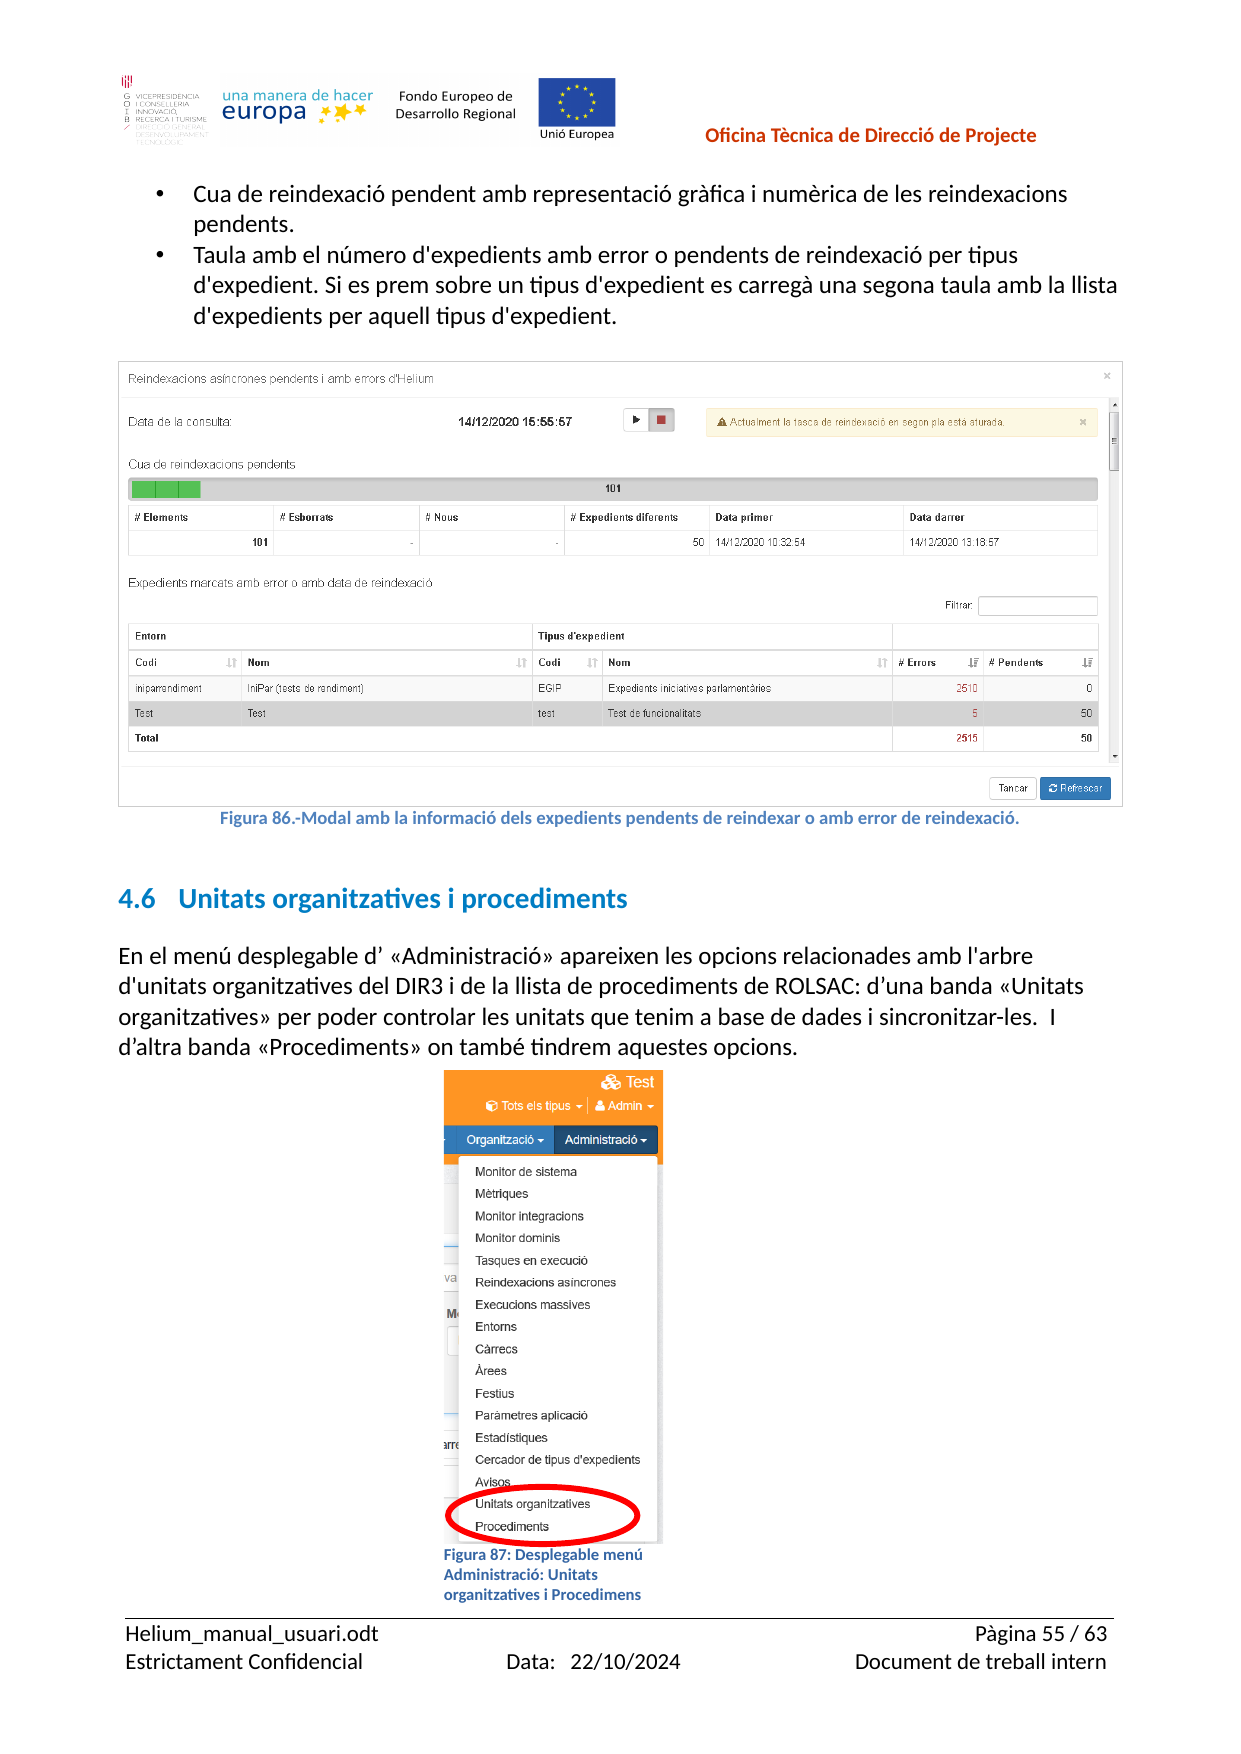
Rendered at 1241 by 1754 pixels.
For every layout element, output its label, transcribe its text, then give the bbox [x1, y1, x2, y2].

picture [219, 73, 621, 147]
list Taula amb el número d'expedients amb error o pendents de reindexació per tipus d'expedient. Si es prem sobre un tipus d'expedient es carregà una segona taula amb la llista d'expedients per aquell tipus d'expedient. [156, 239, 1122, 330]
picture [121, 363, 1119, 804]
text Figura 87: Desplegable menú Administració: Unitats organitzatives i Procedimens [444, 1544, 663, 1605]
text [119, 362, 1122, 806]
text En el menú desplegable d’ «Administració» apareixen les opcions relacionades amb l'arbre d'unitats organitzatives del DIR3 i de la llista de procediments de ROLSAC: d’una banda «Unitats organitzatives» per poder controlar les unitats que tenim a base de dades i sincronitzar-les. I d’altra banda «Procediments» on també tindrem aquestes opcions. [118, 940, 1122, 1062]
picture [118, 73, 213, 147]
picture [452, 1490, 634, 1541]
picture [443, 1070, 664, 1544]
text Figura 86.-Modal amb la informació dels expedients pendents de reindexar o amb error de reindexació. [118, 807, 1122, 829]
list Cua de reindexació pendent amb representació gràfica i numèrica de les reindexacions pendents. [156, 178, 1122, 239]
subtitle Unitats organitzatives i procediments [118, 881, 1122, 916]
